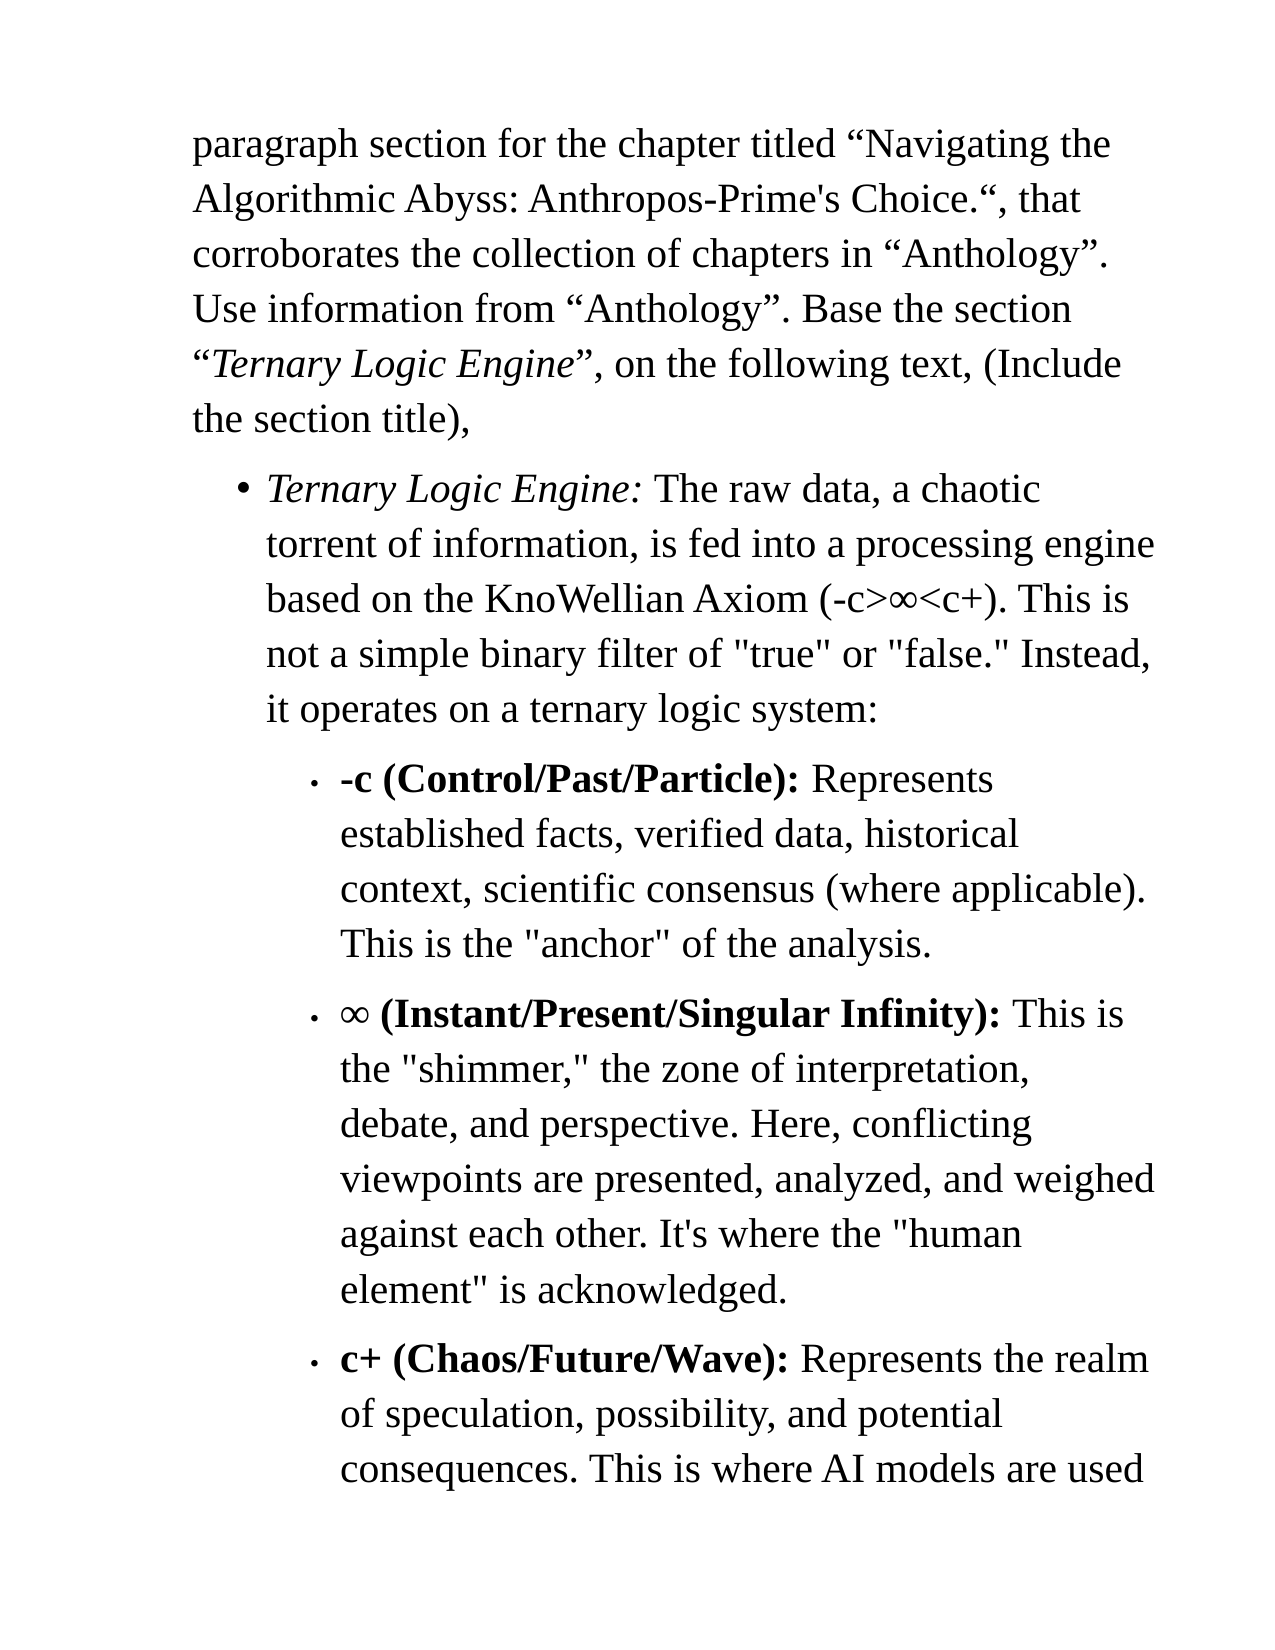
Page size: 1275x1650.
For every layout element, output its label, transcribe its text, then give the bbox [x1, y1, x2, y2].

list paragraph section for the chapter titled “Navigating the Algorithmic Abyss: Anthropos-Prime's Choice.“, that corroborates the collection of chapters in “Anthology”. Use information from “Anthology”. Base the section “Ternary Logic Engine”, on the following text, (Include the section title), [162, 118, 1157, 442]
list -c (Control/Past/Particle): Represents established facts, verified data, historical context, scientific consensus (where applicable). This is the "anchor" of the analysis. [310, 753, 1157, 967]
list ∞ (Instant/Present/Singular Infinity): This is the "shimmer," the zone of interpretation, debate, and perspective. Here, conflicting viewpoints are presented, analyzed, and weighed against each other. It's where the "human element" is acknowledged. [310, 988, 1157, 1312]
list Ternary Logic Engine: The raw data, a chaotic torrent of information, is fed into a processing engine based on the KnoWellian Axiom (-c>∞<c+). This is not a simple binary filter of "true" or "false." Instead, it operates on a ternary logic system: [236, 463, 1157, 732]
list c+ (Chaos/Future/Wave): Represents the realm of speculation, possibility, and potential consequences. This is where AI models are used [310, 1334, 1157, 1492]
